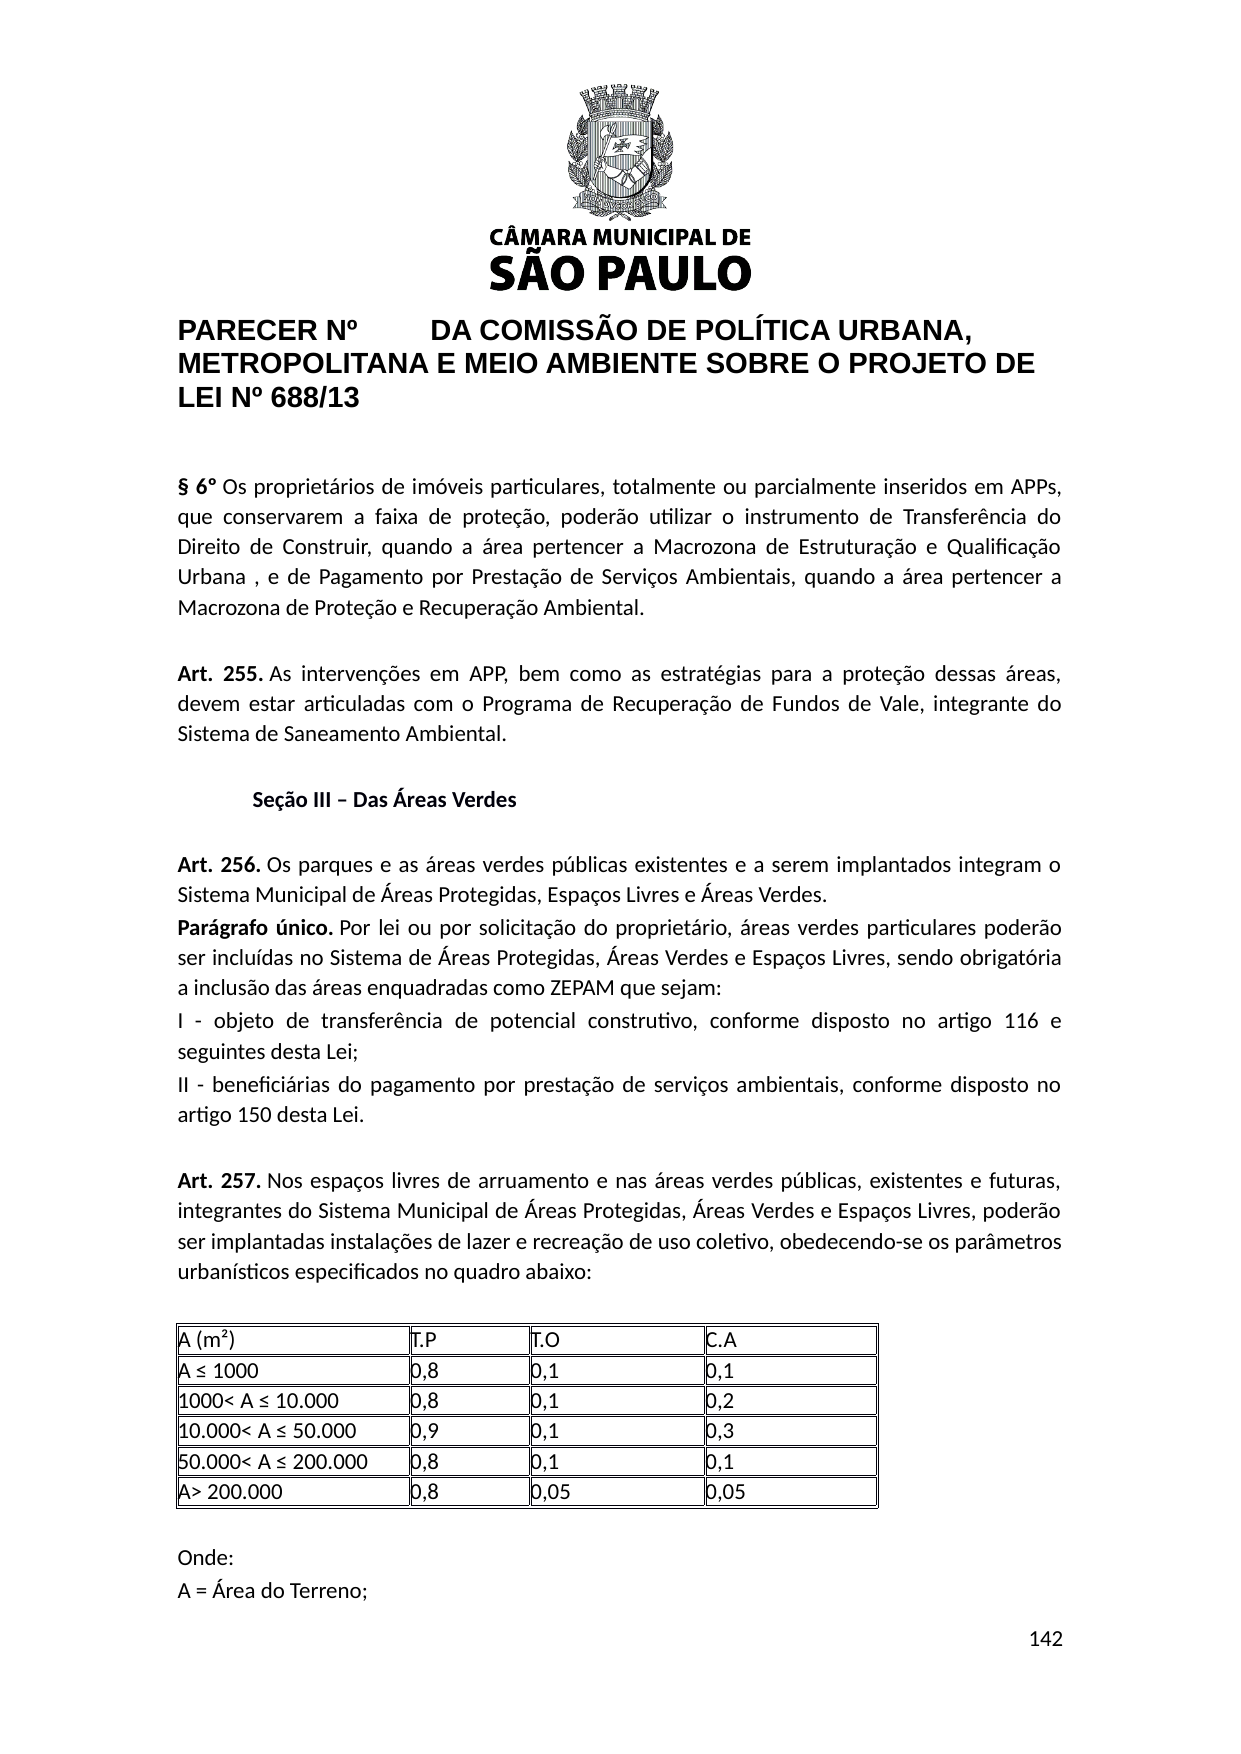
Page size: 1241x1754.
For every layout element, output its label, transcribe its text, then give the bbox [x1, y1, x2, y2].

table_cell 0,1 [707, 1357, 876, 1384]
table_header T.O [532, 1327, 704, 1353]
table_cell 0,9 [412, 1417, 529, 1444]
table_header C.A [707, 1327, 876, 1353]
text A = Área do Terreno; [177, 1577, 1063, 1604]
table_cell 0,1 [532, 1387, 704, 1414]
table_cell 0,8 [412, 1448, 529, 1475]
table_cell 10.000< A ≤ 50.000 [179, 1417, 409, 1444]
table_cell 0,05 [532, 1478, 704, 1505]
table_cell 0,8 [412, 1387, 529, 1414]
table_cell 0,1 [532, 1357, 704, 1384]
text Art. 257. Nos espaços livres de arruamento e nas áreas verdes públicas, existentes e futuras, integrantes do Sistema Municipal de Áreas Protegidas, Áreas Verdes e Espaços Livres, poderão ser implantadas instalações de lazer e recreação de uso coletivo, obedecendo-se os parâmetros urbanísticos especificados no quadro abaixo: [177, 1166, 1063, 1285]
table_cell 0,1 [532, 1417, 704, 1444]
text II - beneficiárias do pagamento por prestação de serviços ambientais, conforme disposto no artigo 150 desta Lei. [177, 1070, 1063, 1128]
table_cell 0,8 [412, 1478, 529, 1505]
table_header T.P [412, 1327, 529, 1353]
table_cell 0,1 [707, 1448, 876, 1475]
table_cell 1000< A ≤ 10.000 [179, 1387, 409, 1414]
table_cell A ≤ 1000 [179, 1357, 409, 1384]
table_cell 50.000< A ≤ 200.000 [179, 1448, 409, 1475]
table_cell 0,1 [532, 1448, 704, 1475]
table_cell 0,3 [707, 1417, 876, 1444]
text Onde: [177, 1543, 1063, 1571]
text I - objeto de transferência de potencial construtivo, conforme disposto no artigo 116 e seguintes desta Lei; [177, 1007, 1063, 1065]
table_header A (m²) [179, 1327, 409, 1353]
table_cell A> 200.000 [179, 1478, 409, 1505]
text Art. 255. As intervenções em APP, bem como as estratégias para a proteção dessas áreas, devem estar articuladas com o Programa de Recuperação de Fundos de Vale, integrante do Sistema de Saneamento Ambiental. [177, 659, 1063, 747]
table_cell 0,8 [412, 1357, 529, 1384]
text Parágrafo único. Por lei ou por solicitação do proprietário, áreas verdes particulares poderão ser incluídas no Sistema de Áreas Protegidas, Áreas Verdes e Espaços Livres, sendo obrigatória a inclusão das áreas enquadradas como ZEPAM que sejam: [177, 913, 1063, 1001]
text Art. 256. Os parques e as áreas verdes públicas existentes e a serem implantados integram o Sistema Municipal de Áreas Protegidas, Espaços Livres e Áreas Verdes. [177, 850, 1063, 908]
table_cell 0,2 [707, 1387, 876, 1414]
table_cell 0,05 [707, 1478, 876, 1505]
picture [488, 83, 752, 292]
subtitle Seção III – Das Áreas Verdes [177, 786, 1063, 814]
text § 6º Os proprietários de imóveis particulares, totalmente ou parcialmente inseridos em APPs, que conservarem a faixa de proteção, poderão utilizar o instrumento de Transferência do Direito de Construir, quando a área pertencer a Macrozona de Estruturação e Qualificação Urbana , e de Pagamento por Prestação de Serviços Ambientais, quando a área pertencer a Macrozona de Proteção e Recuperação Ambiental. [177, 472, 1063, 621]
